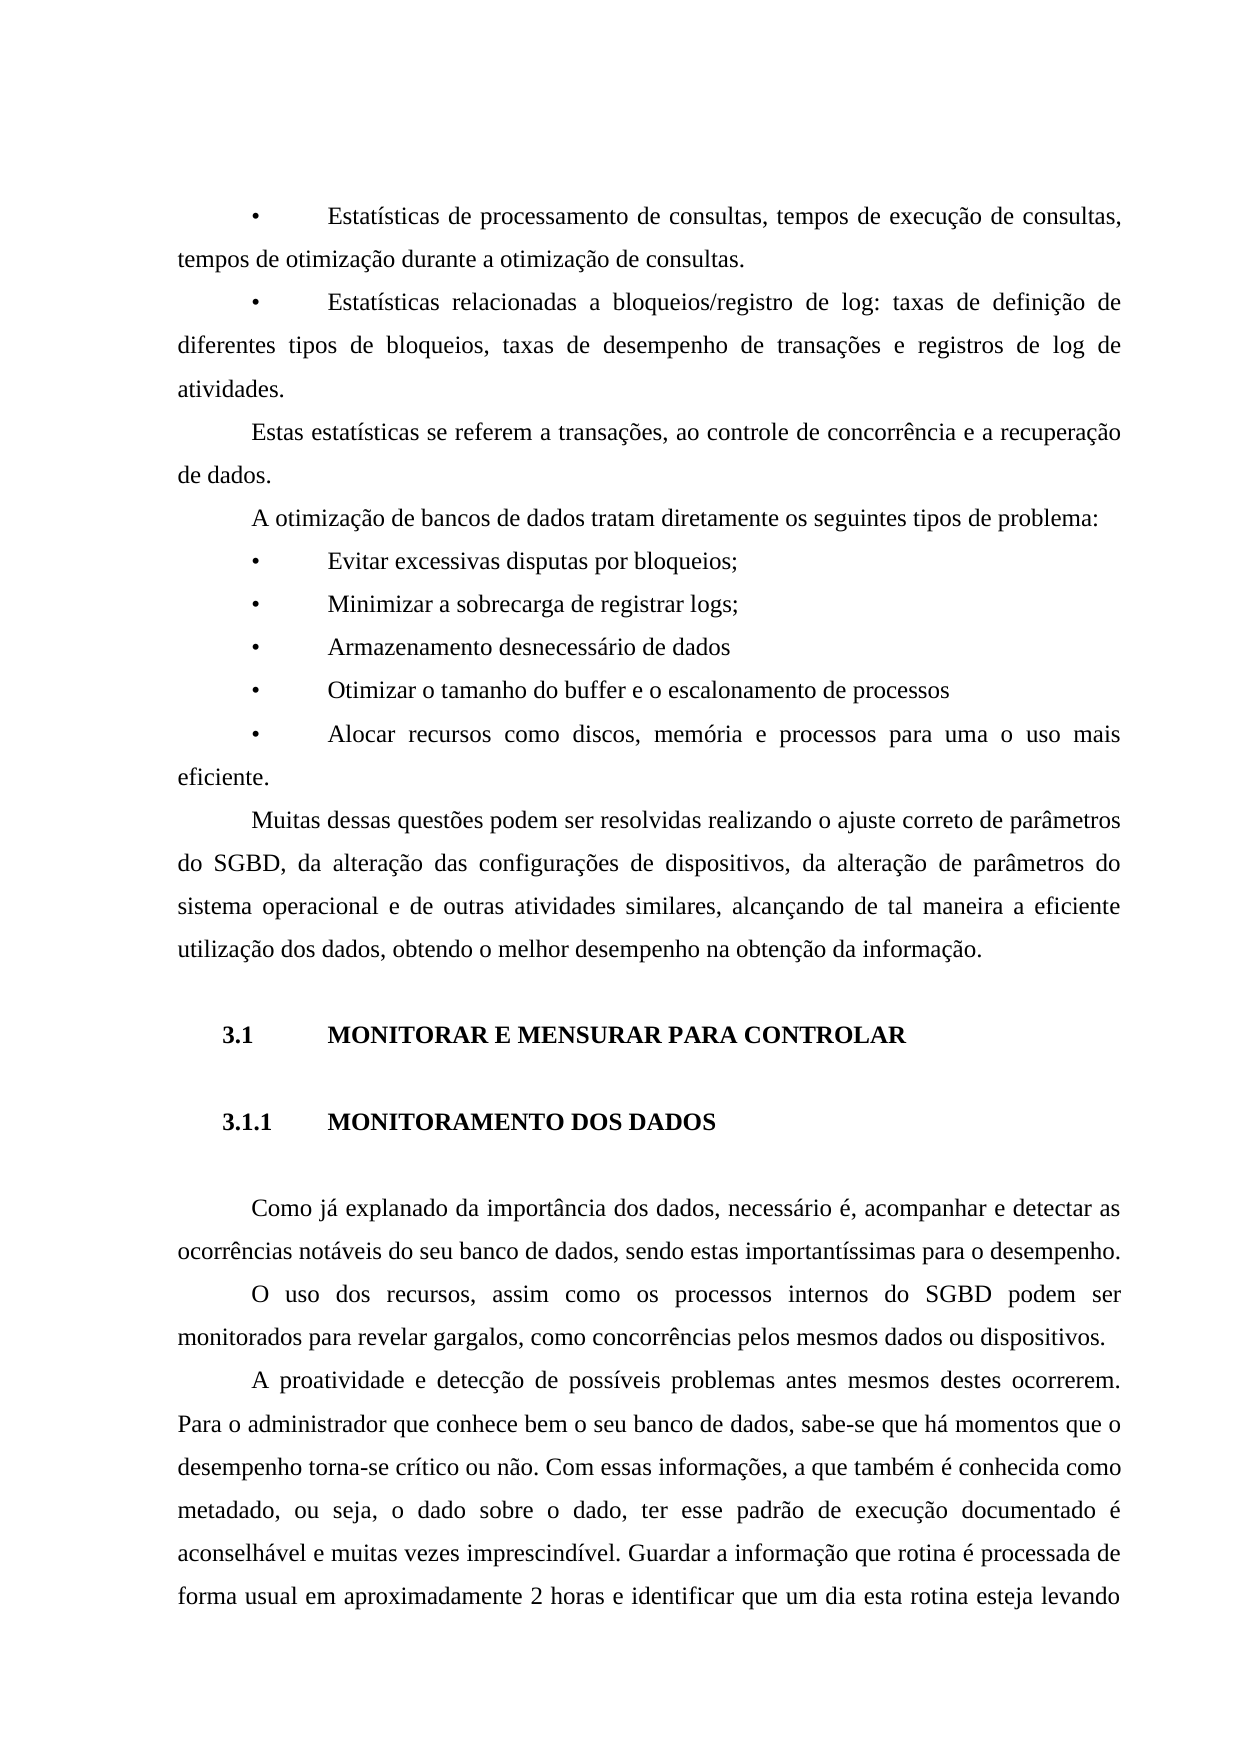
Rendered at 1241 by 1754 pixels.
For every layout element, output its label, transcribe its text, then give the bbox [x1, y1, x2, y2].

text Estas estatísticas se referem a transações, ao controle de concorrência e a recuperação de dados. [177, 417, 1122, 489]
text • Armazenamento desnecessário de dados [177, 632, 1122, 661]
text • Alocar recursos como discos, memória e processos para uma o uso mais eficiente. [177, 719, 1122, 791]
text Muitas dessas questões podem ser resolvidas realizando o ajuste correto de parâmetros do SGBD, da alteração das configurações de dispositivos, da alteração de parâmetros do sistema operacional e de outras atividades similares, alcançando de tal maneira a eficiente utilização dos dados, obtendo o melhor desempenho na obtenção da informação. [177, 805, 1122, 963]
text A proatividade e detecção de possíveis problemas antes mesmos destes ocorrerem. Para o administrador que conhece bem o seu banco de dados, sabe-se que há momentos que o desempenho torna-se crítico ou não. Com essas informações, a que também é conhecida como metadado, ou seja, o dado sobre o dado, ter esse padrão de execução documentado é aconselhável e muitas vezes imprescindível. Guardar a informação que rotina é processada de forma usual em aproximadamente 2 horas e identificar que um dia esta rotina esteja levando [177, 1366, 1122, 1610]
text • Estatísticas relacionadas a bloqueios/registro de log: taxas de definição de diferentes tipos de bloqueios, taxas de desempenho de transações e registros de log de atividades. [177, 287, 1122, 402]
text • Evitar excessivas disputas por bloqueios; [177, 546, 1122, 575]
text A otimização de bancos de dados tratam diretamente os seguintes tipos de problema: [177, 503, 1122, 532]
subtitle MONITORAMENTO DOS DADOS [222, 1107, 1122, 1136]
text O uso dos recursos, assim como os processos internos do SGBD podem ser monitorados para revelar gargalos, como concorrências pelos mesmos dados ou dispositivos. [177, 1279, 1122, 1351]
text • Otimizar o tamanho do buffer e o escalonamento de processos [177, 676, 1122, 704]
subtitle MONITORAR E MENSURAR PARA CONTROLAR [222, 1021, 1122, 1049]
text • Estatísticas de processamento de consultas, tempos de execução de consultas, tempos de otimização durante a otimização de consultas. [177, 201, 1122, 273]
text Como já explanado da importância dos dados, necessário é, acompanhar e detectar as ocorrências notáveis do seu banco de dados, sendo estas importantíssimas para o desempenho. [177, 1193, 1122, 1265]
text • Minimizar a sobrecarga de registrar logs; [177, 589, 1122, 618]
